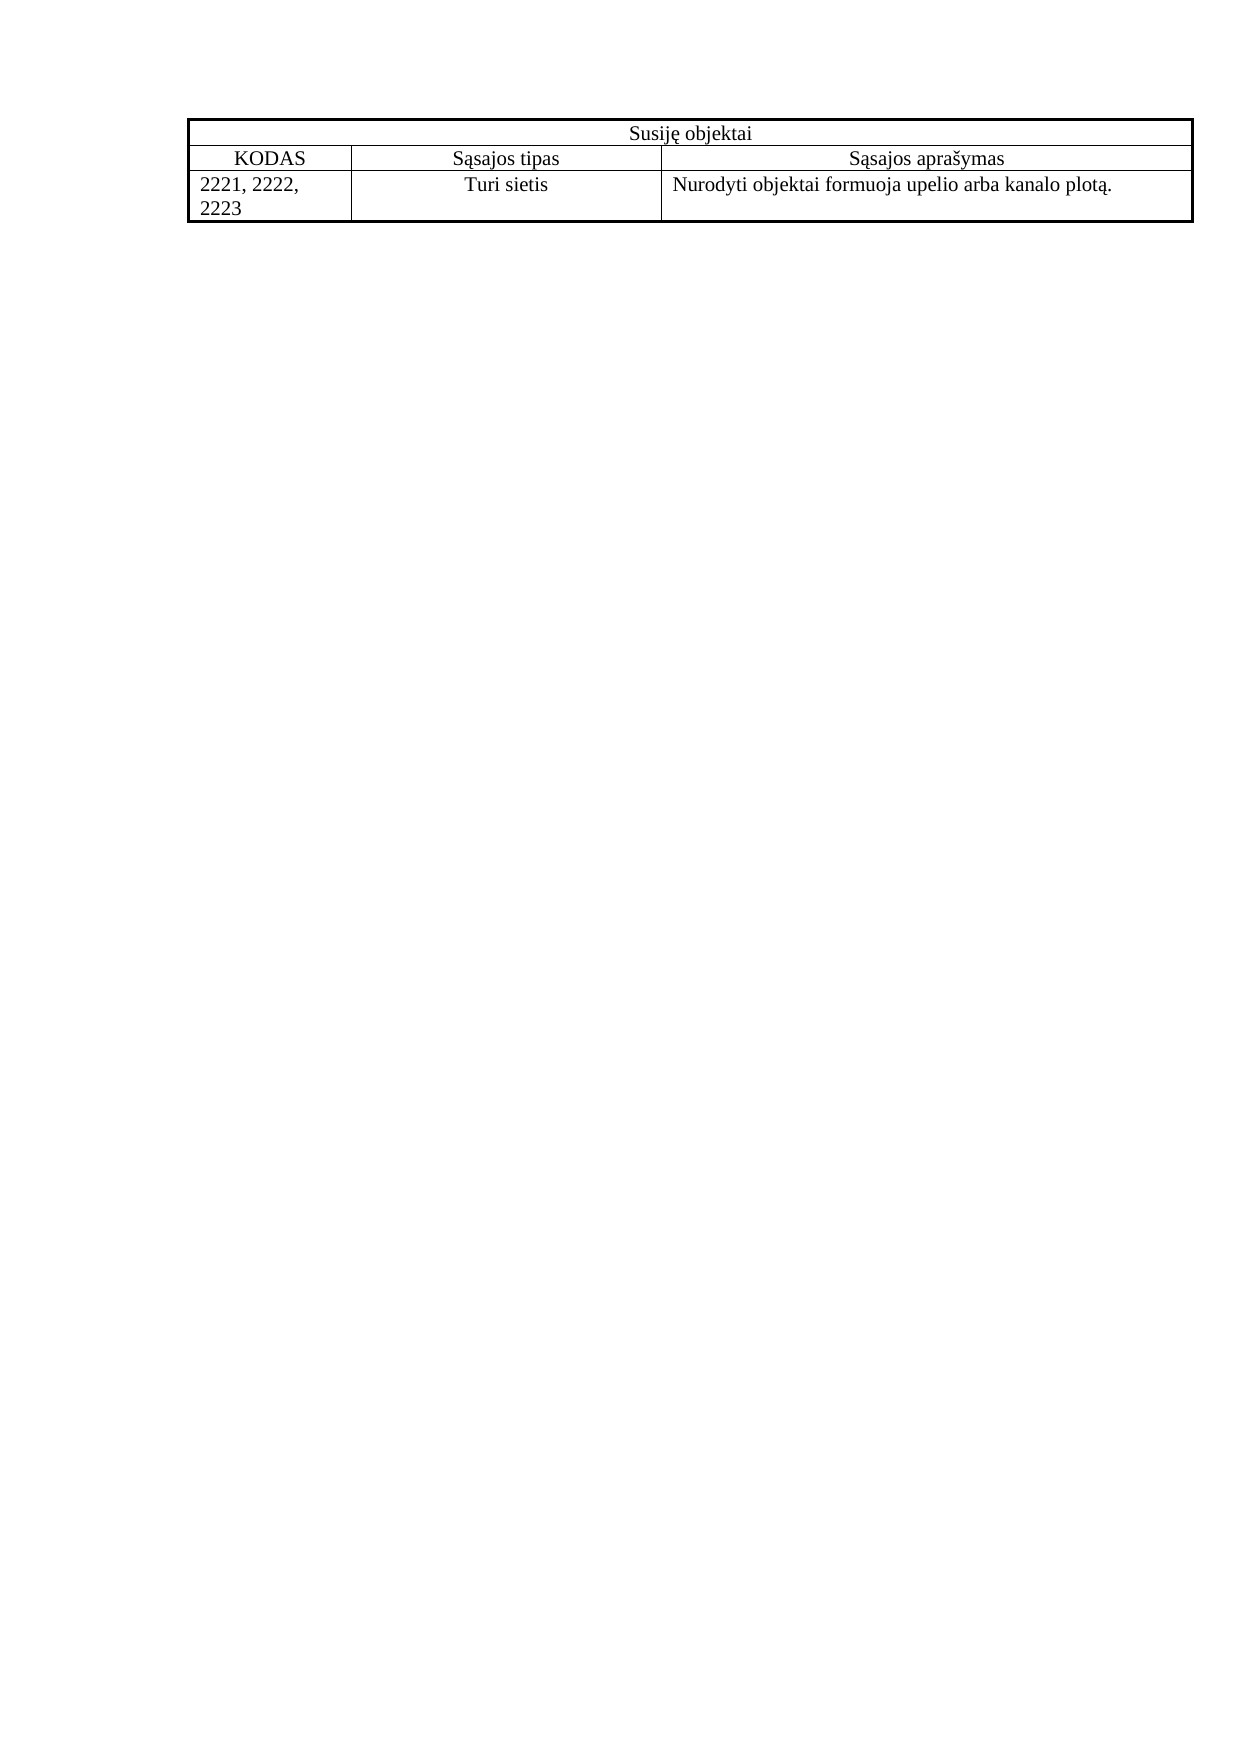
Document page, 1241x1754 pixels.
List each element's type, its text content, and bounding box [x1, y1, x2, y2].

table_cell Susiję objektai [190, 121, 1191, 145]
table_cell Turi sietis [352, 171, 661, 219]
table_cell Sąsajos aprašymas [662, 146, 1191, 170]
table_cell Sąsajos tipas [352, 146, 661, 170]
table_cell KODAS [190, 146, 351, 170]
table_cell 2221, 2222, 2223 [190, 171, 351, 219]
table_cell Nurodyti objektai formuoja upelio arba kanalo plotą. [662, 171, 1191, 219]
